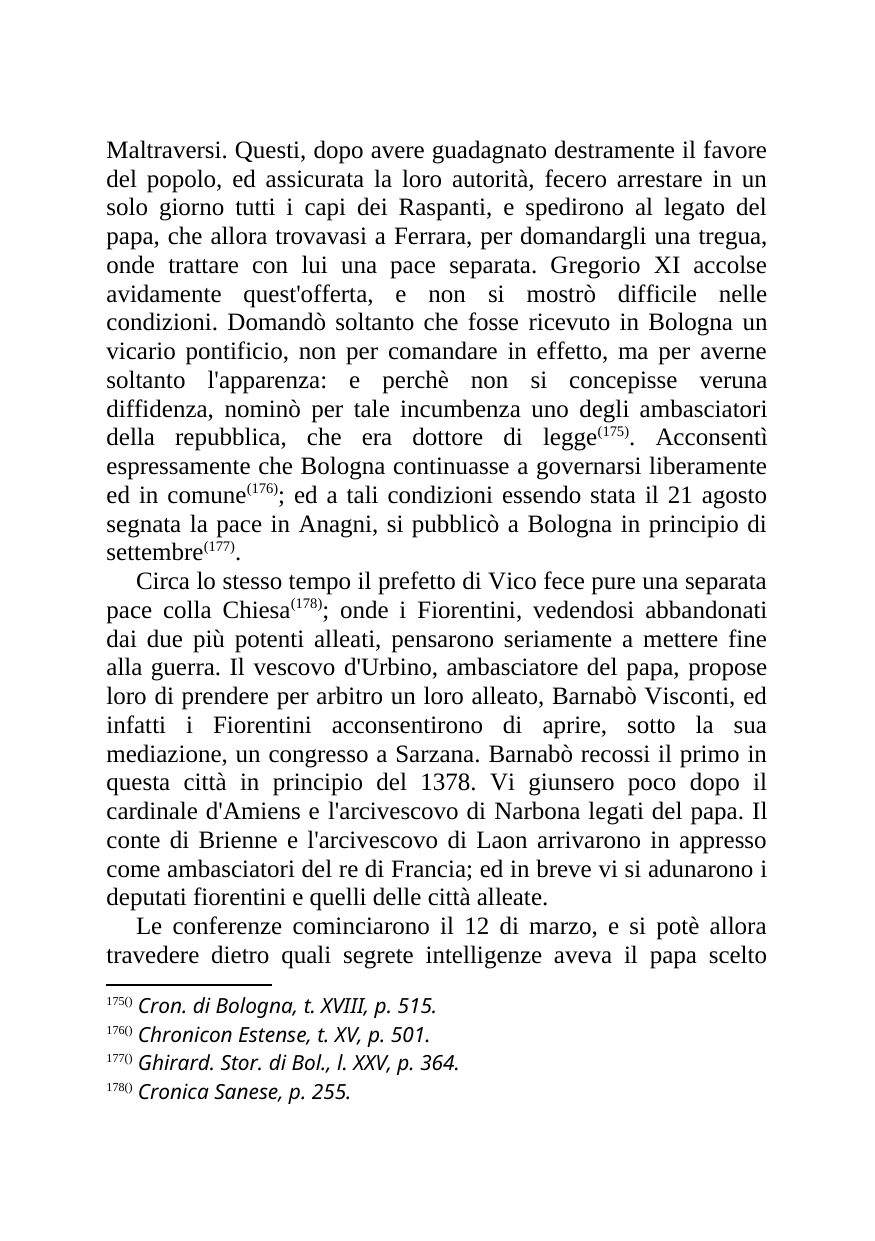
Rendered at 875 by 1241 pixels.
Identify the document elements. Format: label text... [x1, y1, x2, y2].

text Maltraversi. Questi, dopo avere guadagnato destramente il favore del popolo, ed assicurata la loro autorità, fecero arrestare in un solo giorno tutti i capi dei Raspanti, e spedirono al legato del papa, che allora trovavasi a Ferrara, per domandargli una tregua, onde trattare con lui una pace separata. Gregorio XI accolse avidamente quest'offerta, e non si mostrò difficile nelle condizioni. Domandò soltanto che fosse ricevuto in Bologna un vicario pontificio, non per comandare in effetto, ma per averne soltanto l'apparenza: e perchè non si concepisse veruna diffidenza, nominò per tale incumbenza uno degli ambasciatori della repubblica, che era dottore di legge(). Acconsentì espressamente che Bologna continuasse a governarsi liberamente ed in comune(); ed a tali condizioni essendo stata il 21 agosto segnata la pace in Anagni, si pubblicò a Bologna in principio di settembre(). [106, 135, 768, 566]
text () Ghirard. Stor. di Bol., l. XXV, p. 364. [106, 1048, 768, 1077]
text Le conferenze cominciarono il 12 di marzo, e si potè allora travedere dietro quali segrete intelligenze aveva il papa scelto [106, 911, 768, 969]
text () Chronicon Estense, t. XV, p. 501. [106, 1020, 768, 1048]
text () Cronica Sanese, p. 255. [106, 1077, 768, 1105]
text () Cron. di Bologna, t. XVIII, p. 515. [106, 991, 768, 1020]
text Circa lo stesso tempo il prefetto di Vico fece pure una separata pace colla Chiesa(); onde i Fiorentini, vedendosi abbandonati dai due più potenti alleati, pensarono seriamente a mettere fine alla guerra. Il vescovo d'Urbino, ambasciatore del papa, propose loro di prendere per arbitro un loro alleato, Barnabò Visconti, ed infatti i Fiorentini acconsentirono di aprire, sotto la sua mediazione, un congresso a Sarzana. Barnabò recossi il primo in questa città in principio del 1378. Vi giunsero poco dopo il cardinale d'Amiens e l'arcivescovo di Narbona legati del papa. Il conte di Brienne e l'arcivescovo di Laon arrivarono in appresso come ambasciatori del re di Francia; ed in breve vi si adunarono i deputati fiorentini e quelli delle città alleate. [106, 566, 768, 911]
